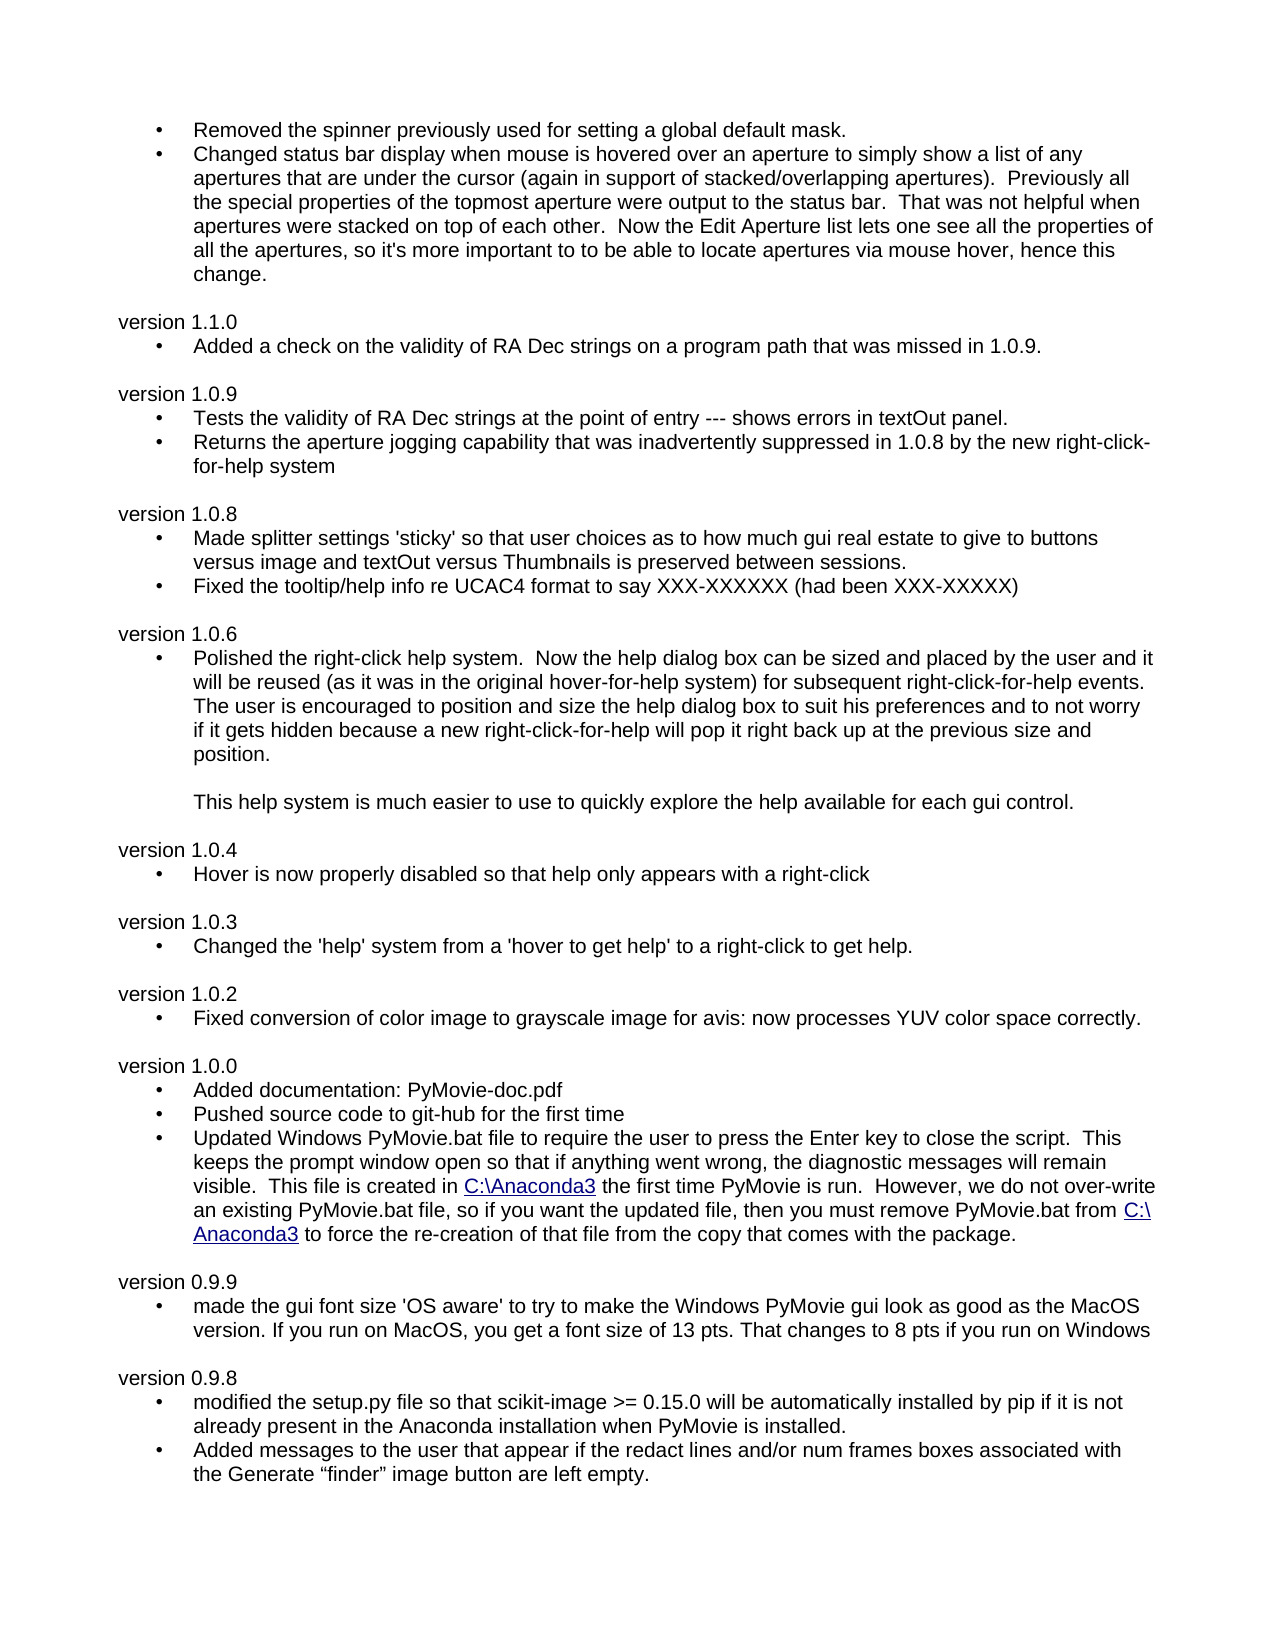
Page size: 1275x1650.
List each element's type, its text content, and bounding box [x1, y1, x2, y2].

text version 0.9.8 [118, 1366, 1157, 1389]
text version 1.0.9 [118, 382, 1157, 406]
list Made splitter settings 'sticky' so that user choices as to how much gui real estate to give to buttons versus image and textOut versus Thumbnails is preserved between sessions. [156, 526, 1157, 574]
text version 1.0.4 [118, 838, 1157, 862]
list Removed the spinner previously used for setting a global default mask. [156, 118, 1157, 142]
text version 1.0.8 [118, 502, 1157, 526]
text version 1.0.0 [118, 1054, 1157, 1078]
list Added documentation: PyMovie-doc.pdf [156, 1078, 1157, 1102]
text version 1.0.2 [118, 982, 1157, 1006]
text version 1.0.6 [118, 622, 1157, 646]
text version 0.9.9 [118, 1269, 1157, 1293]
list Updated Windows PyMovie.bat file to require the user to press the Enter key to close the script. This keeps the prompt window open so that if anything went wrong, the diagnostic messages will remain visible. This file is created in C:\Anaconda3 the first time PyMovie is run. However, we do not over-write an existing PyMovie.bat file, so if you want the updated file, then you must remove PyMovie.bat from C:\Anaconda3 to force the re-creation of that file from the copy that comes with the package. [156, 1126, 1157, 1269]
list Pushed source code to git-hub for the first time [156, 1102, 1157, 1126]
list Hover is now properly disabled so that help only appears with a right-click [156, 862, 1157, 910]
list Changed the 'help' system from a 'hover to get help' to a right-click to get help. [156, 934, 1157, 982]
list Tests the validity of RA Dec strings at the point of entry --- shows errors in textOut panel. [156, 406, 1157, 430]
list Changed status bar display when mouse is hovered over an aperture to simply show a list of any apertures that are under the cursor (again in support of stacked/overlapping apertures). Previously all the special properties of the topmost aperture were output to the status bar. That was not helpful when apertures were stacked on top of each other. Now the Edit Aperture list lets one see all the properties of all the apertures, so it's more important to to be able to locate apertures via mouse hover, hence this change. [156, 142, 1157, 310]
list Fixed conversion of color image to grayscale image for avis: now processes YUV color space correctly. [156, 1006, 1157, 1030]
list modified the setup.py file so that scikit-image >= 0.15.0 will be automatically installed by pip if it is not already present in the Anaconda installation when PyMovie is installed. [156, 1389, 1157, 1437]
list Returns the aperture jogging capability that was inadvertently suppressed in 1.0.8 by the new right-click-for-help system [156, 430, 1157, 502]
list Fixed the tooltip/help info re UCAC4 format to say XXX-XXXXXX (had been XXX-XXXXX) [156, 574, 1157, 622]
text version 1.0.3 [118, 910, 1157, 934]
list Added messages to the user that appear if the redact lines and/or num frames boxes associated with the Generate “finder” image button are left empty. [156, 1437, 1157, 1509]
list made the gui font size 'OS aware' to try to make the Windows PyMovie gui look as good as the MacOS version. If you run on MacOS, you get a font size of 13 pts. That changes to 8 pts if you run on Windows [156, 1293, 1157, 1366]
list Polished the right-click help system. Now the help dialog box can be sized and placed by the user and it will be reused (as it was in the original hover-for-help system) for subsequent right-click-for-help events. The user is encouraged to position and size the help dialog box to suit his preferences and to not worry if it gets hidden because a new right-click-for-help will pop it right back up at the previous size and position. This help system is much easier to use to quickly explore the help available for each gui control. [156, 646, 1157, 814]
list Added a check on the validity of RA Dec strings on a program path that was missed in 1.0.9. [156, 334, 1157, 382]
text version 1.1.0 [118, 310, 1157, 334]
